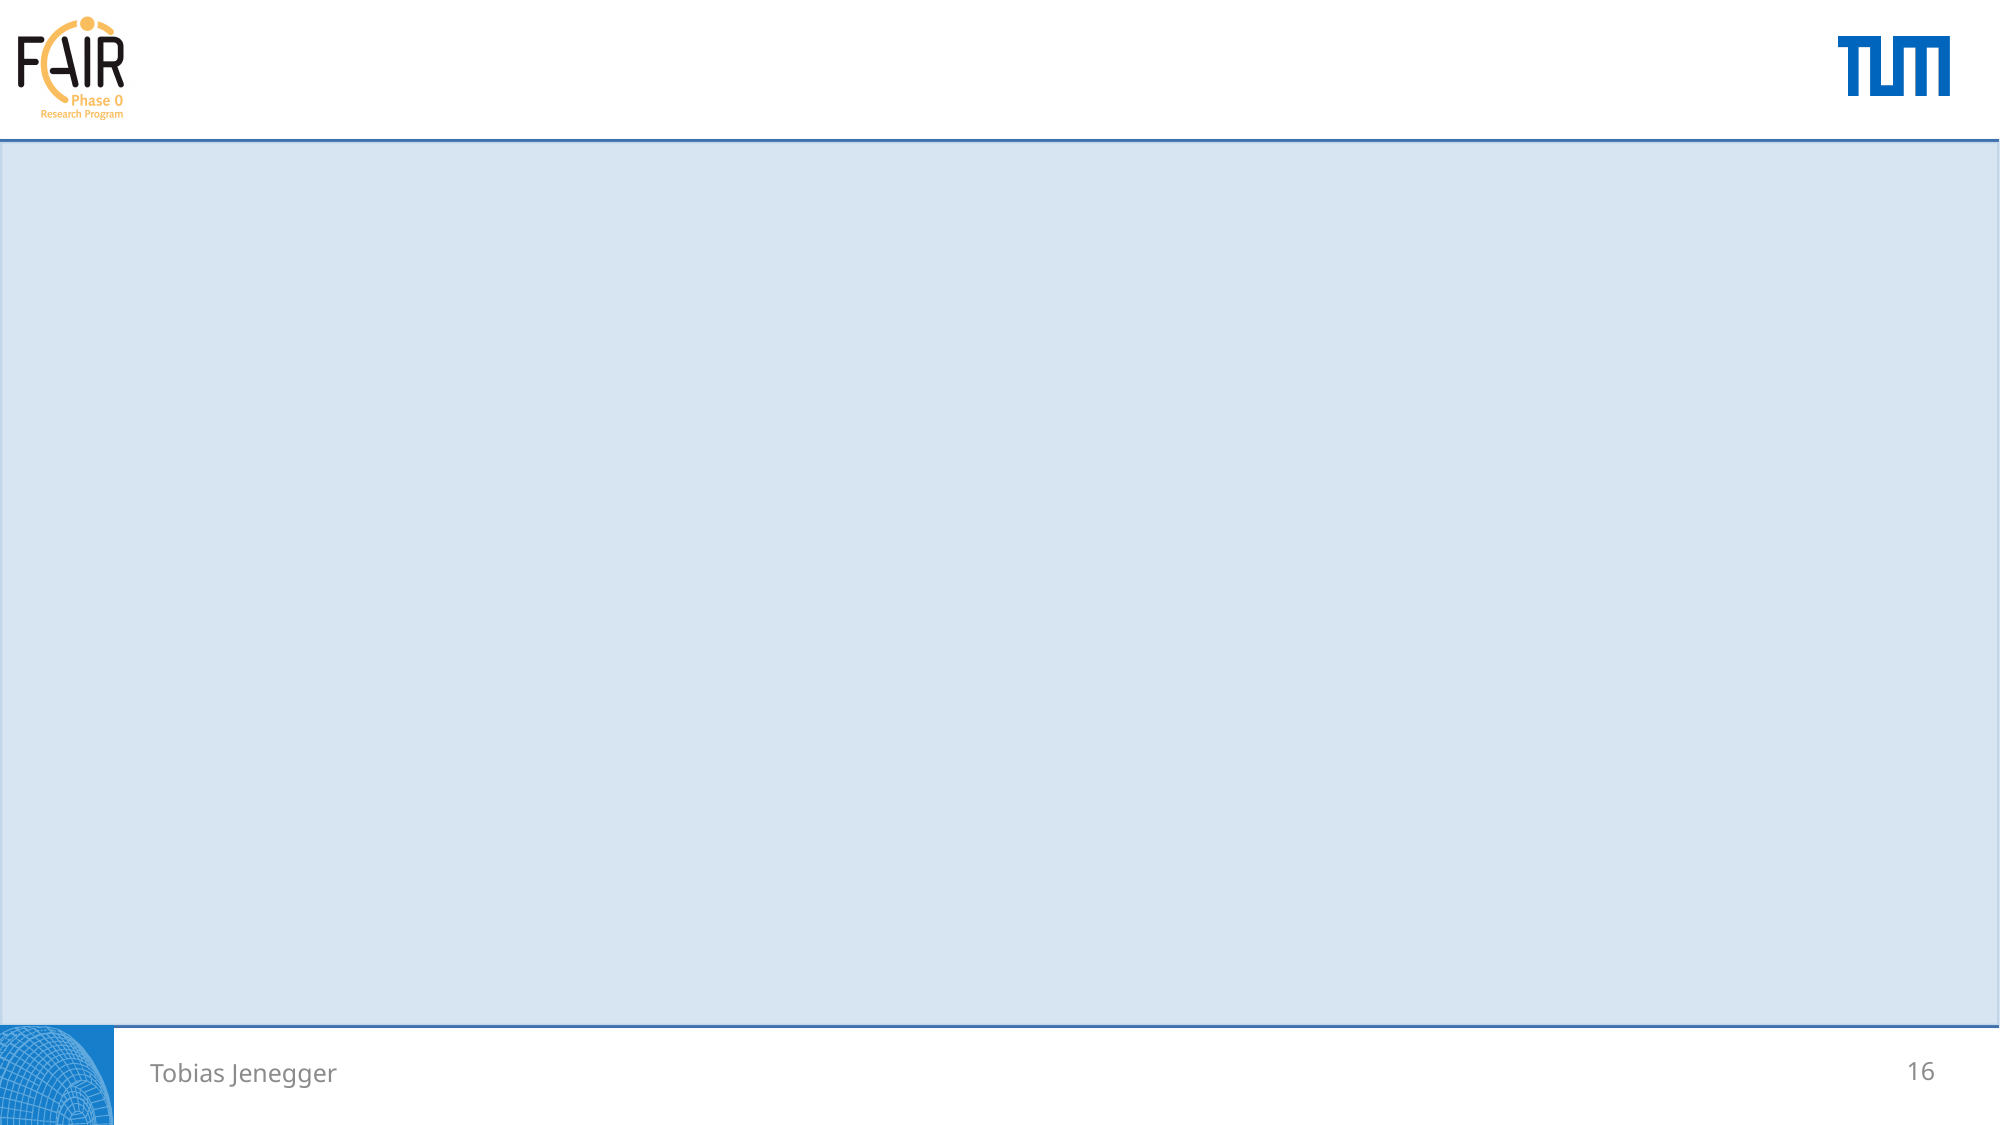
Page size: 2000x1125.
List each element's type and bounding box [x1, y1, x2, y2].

picture [15, 15, 142, 120]
picture [1838, 36, 1950, 96]
picture [0, 1025, 114, 1125]
